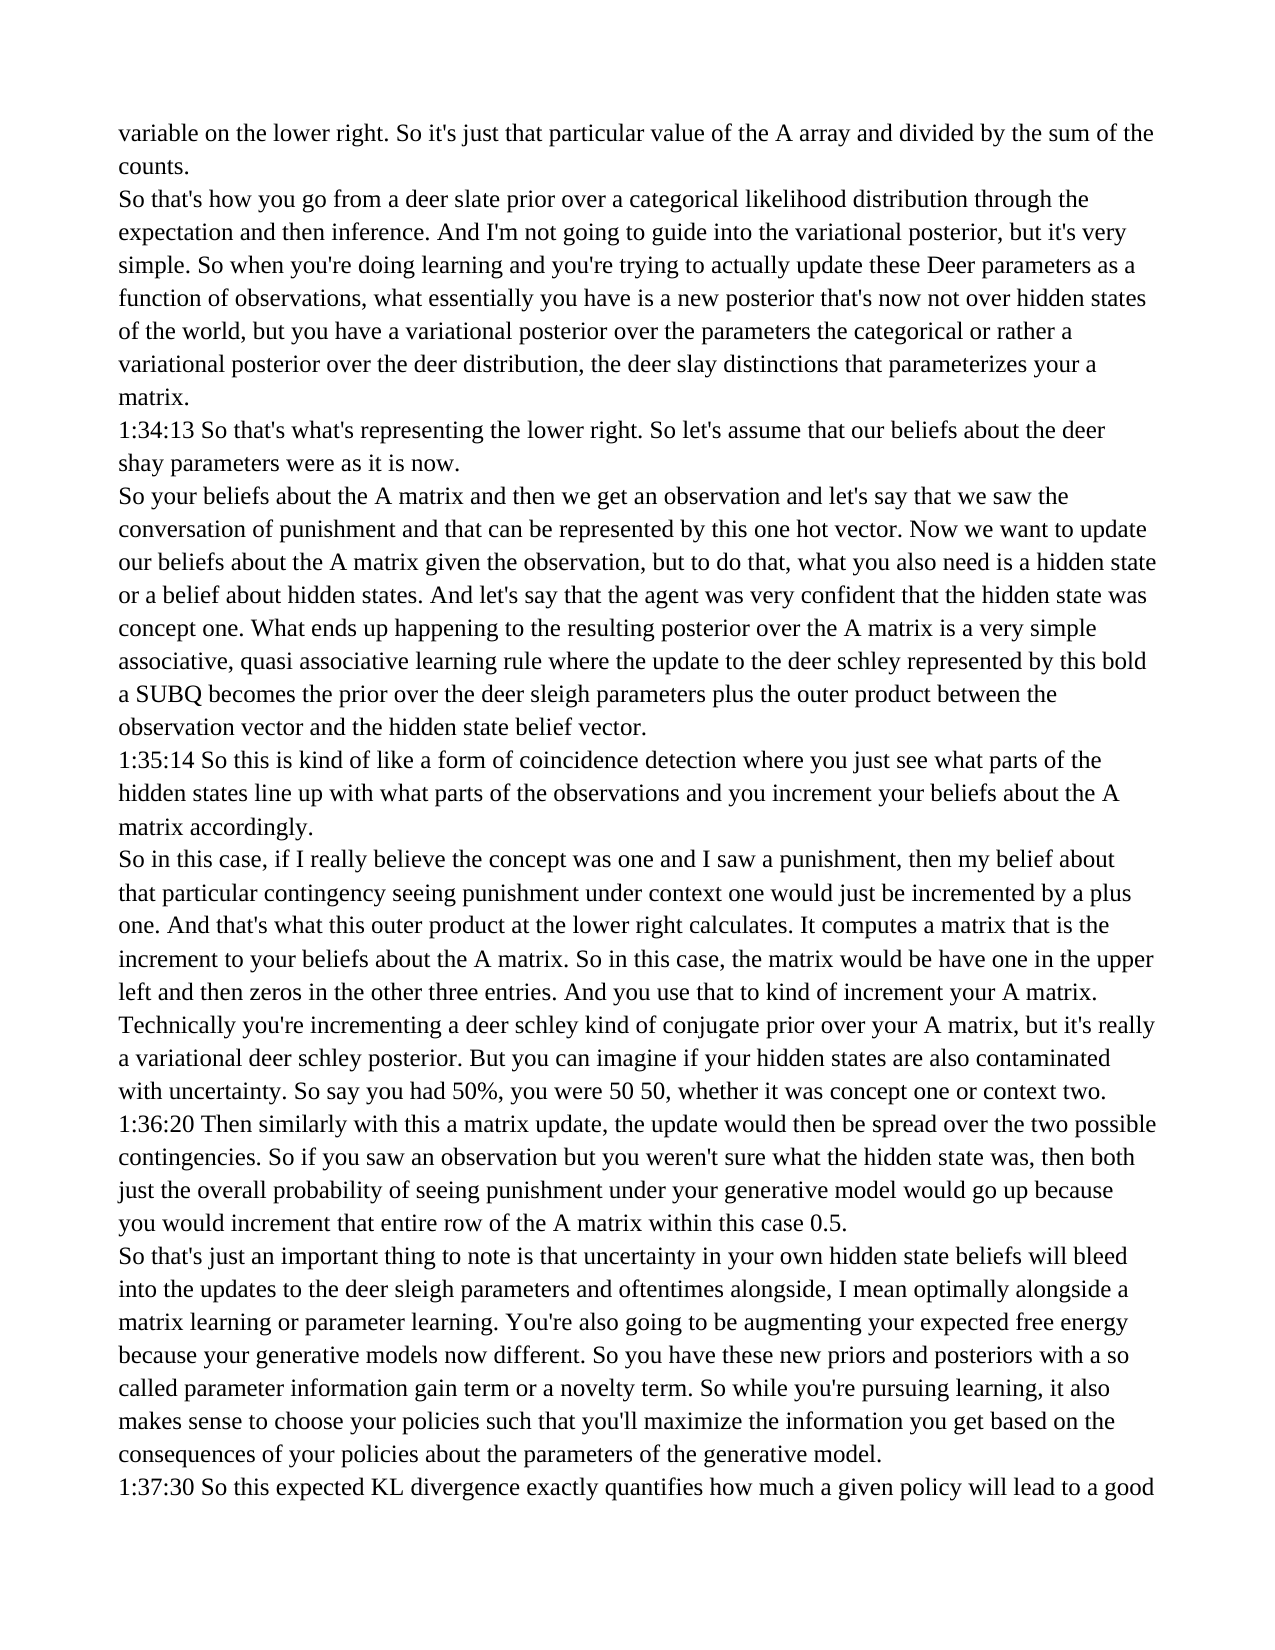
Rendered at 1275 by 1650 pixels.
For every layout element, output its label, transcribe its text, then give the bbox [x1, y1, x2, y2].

text So that's how you go from a deer slate prior over a categorical likelihood distribution through the expectation and then inference. And I'm not going to guide into the variational posterior, but it's very simple. So when you're doing learning and you're trying to actually update these Deer parameters as a function of observations, what essentially you have is a new posterior that's now not over hidden states of the world, but you have a variational posterior over the parameters the categorical or rather a variational posterior over the deer distribution, the deer slay distinctions that parameterizes your a matrix. [118, 184, 1157, 411]
text 1:35:14 So this is kind of like a form of coincidence detection where you just see what parts of the hidden states line up with what parts of the observations and you increment your beliefs about the A matrix accordingly. [118, 746, 1157, 840]
text So that's just an important thing to note is that uncertainty in your own hidden state beliefs will bleed into the updates to the deer sleigh parameters and oftentimes alongside, I mean optimally alongside a matrix learning or parameter learning. You're also going to be augmenting your expected free energy because your generative models now different. So you have these new priors and posteriors with a so called parameter information gain term or a novelty term. So while you're pursuing learning, it also makes sense to choose your policies such that you'll maximize the information you get based on the consequences of your policies about the parameters of the generative model. [118, 1241, 1157, 1468]
text 1:37:30 So this expected KL divergence exactly quantifies how much a given policy will lead to a good [118, 1472, 1157, 1501]
text So your beliefs about the A matrix and then we get an observation and let's say that we saw the conversation of punishment and that can be represented by this one hot vector. Now we want to update our beliefs about the A matrix given the observation, but to do that, what you also need is a hidden state or a belief about hidden states. And let's say that the agent was very confident that the hidden state was concept one. What ends up happening to the resulting posterior over the A matrix is a very simple associative, quasi associative learning rule where the update to the deer schley represented by this bold a SUBQ becomes the prior over the deer sleigh parameters plus the outer product between the observation vector and the hidden state belief vector. [118, 481, 1157, 741]
text 1:36:20 Then similarly with this a matrix update, the update would then be spread over the two possible contingencies. So if you saw an observation but you weren't sure what the hidden state was, then both just the overall probability of seeing punishment under your generative model would go up because you would increment that entire row of the A matrix within this case 0.5. [118, 1109, 1157, 1237]
text variable on the lower right. So it's just that particular value of the A array and divided by the sum of the counts. [118, 118, 1157, 180]
text Technically you're incrementing a deer schley kind of conjugate prior over your A matrix, but it's really a variational deer schley posterior. But you can imagine if your hidden states are also contaminated with uncertainty. So say you had 50%, you were 50 50, whether it was concept one or context two. [118, 1010, 1157, 1104]
text 1:34:13 So that's what's representing the lower right. So let's assume that our beliefs about the deer shay parameters were as it is now. [118, 415, 1157, 477]
text So in this case, if I really believe the concept was one and I saw a punishment, then my belief about that particular contingency seeing punishment under context one would just be incremented by a plus one. And that's what this outer product at the lower right calculates. It computes a matrix that is the increment to your beliefs about the A matrix. So in this case, the matrix would be have one in the upper left and then zeros in the other three entries. And you use that to kind of increment your A matrix. [118, 844, 1157, 1005]
